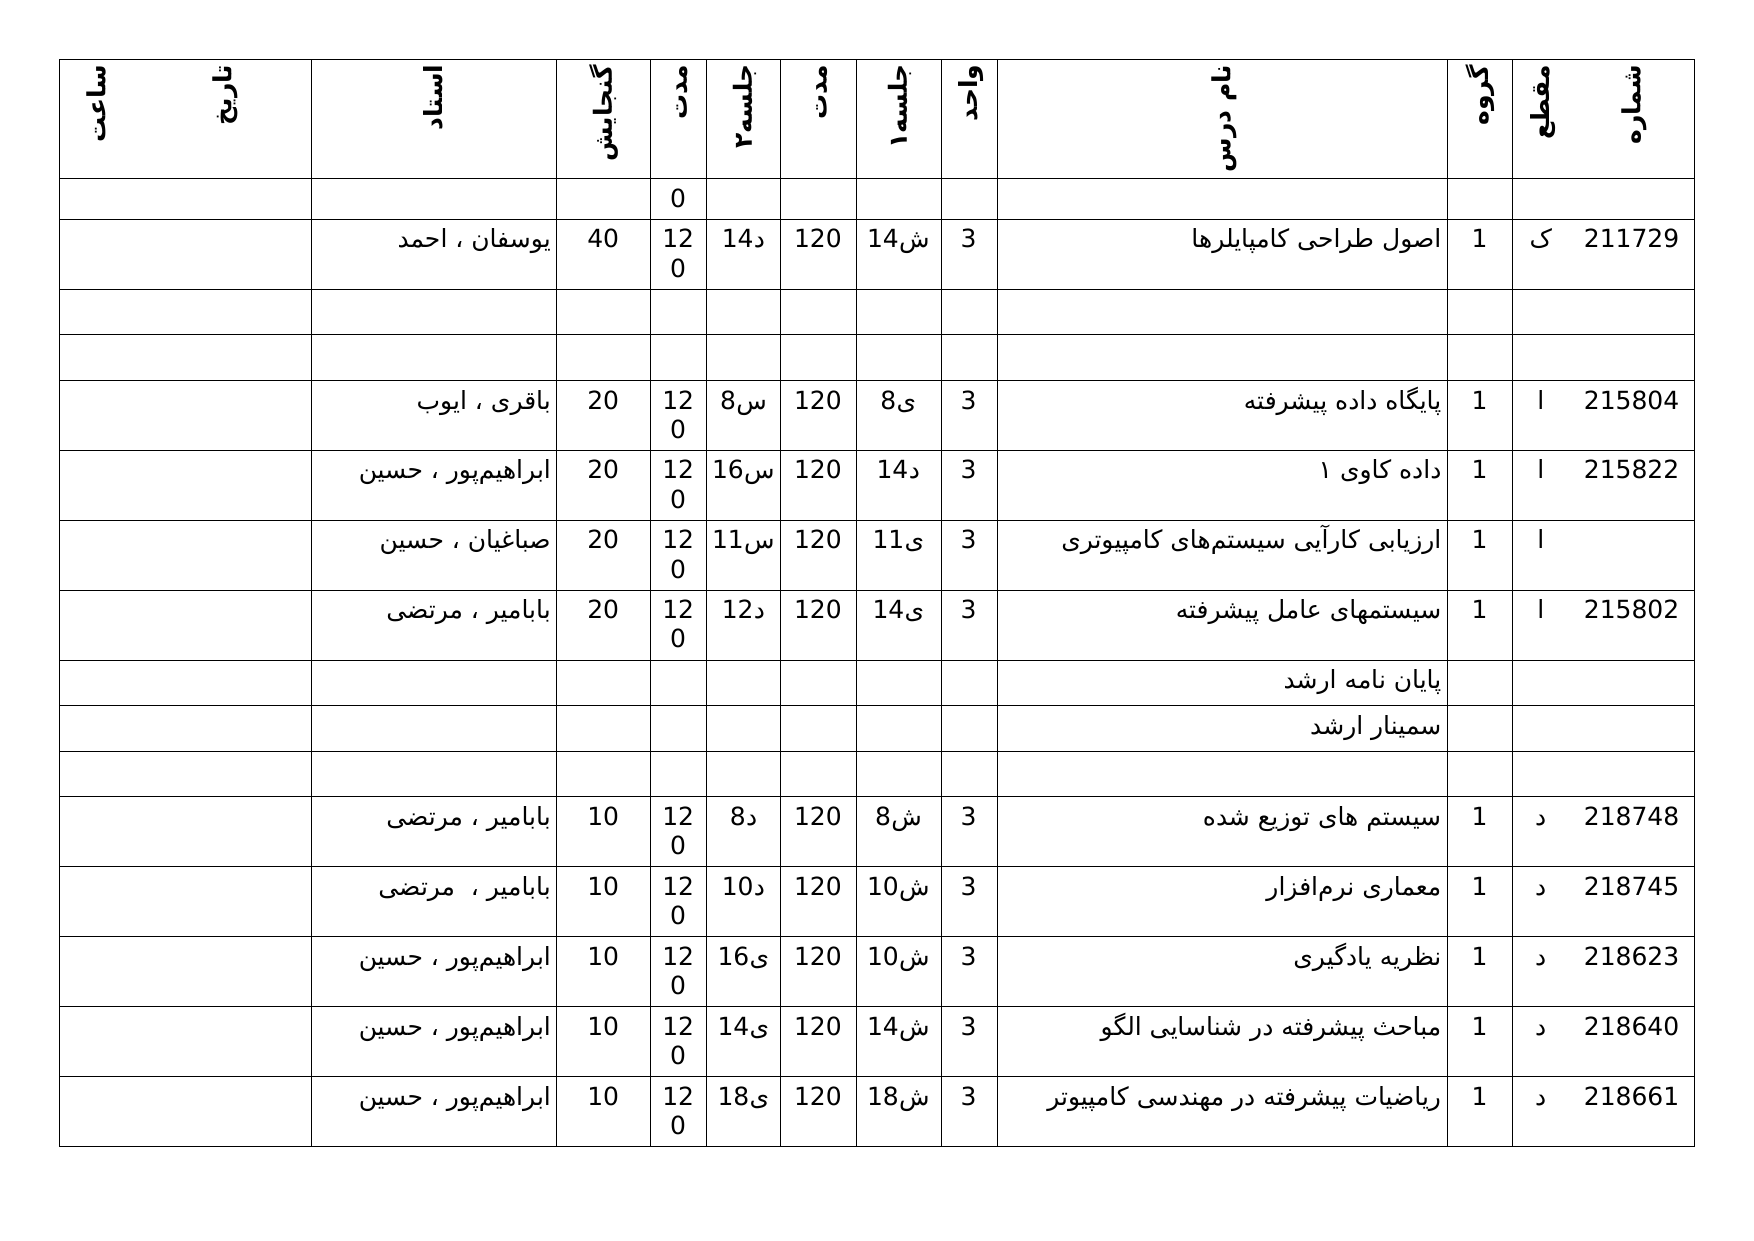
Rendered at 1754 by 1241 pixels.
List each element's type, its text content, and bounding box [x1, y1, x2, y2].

table_cell ابراهیم‌پور ، حسین [312, 1007, 556, 1076]
table_cell [781, 661, 856, 705]
table_cell [651, 661, 706, 705]
table_cell 211729 [1569, 220, 1694, 289]
table_cell [1569, 335, 1694, 380]
table_cell ی8 [857, 381, 941, 450]
table_cell 10 [557, 937, 650, 1006]
table_cell 120 [781, 1007, 856, 1076]
table_cell [557, 335, 650, 380]
table_cell ریاضیات پیشرفته در مهندسی کامپیوتر [998, 1077, 1447, 1146]
table_cell [135, 381, 311, 450]
table_cell [1569, 752, 1694, 796]
table_header واحد [942, 60, 997, 178]
table_cell [1513, 706, 1569, 751]
table_cell [557, 290, 650, 334]
table_cell ی14 [707, 1007, 780, 1076]
table_cell [998, 179, 1447, 219]
table_cell 20 [557, 381, 650, 450]
table_cell ی16 [707, 937, 780, 1006]
table_cell 20 [557, 521, 650, 590]
table_cell [1513, 752, 1569, 796]
table_header ساعت [60, 60, 134, 178]
table_cell [312, 706, 556, 751]
table_cell پایان نامه ارشد [998, 661, 1447, 705]
table_cell [781, 706, 856, 751]
table_cell 1 [1448, 867, 1512, 936]
table_header گنجایش [557, 60, 650, 178]
table_cell 20 [557, 451, 650, 520]
table_cell [651, 752, 706, 796]
table_cell 120 [651, 381, 706, 450]
table_cell ک [1513, 220, 1569, 289]
table_cell 120 [781, 220, 856, 289]
table_cell [1569, 521, 1694, 590]
table_cell ش8 [857, 797, 941, 866]
table_header نام درس [998, 60, 1447, 178]
table_cell 1 [1448, 220, 1512, 289]
table_cell [942, 290, 997, 334]
table_cell 120 [781, 867, 856, 936]
table_cell 218623 [1569, 937, 1694, 1006]
table_cell [1569, 706, 1694, 751]
table_cell [60, 1007, 134, 1076]
table_cell د12 [707, 591, 780, 659]
table_header شماره [1569, 60, 1694, 178]
table_cell [942, 752, 997, 796]
table_cell [60, 381, 134, 450]
table_header مقطع [1513, 60, 1569, 178]
table_cell [60, 591, 134, 659]
table_cell 3 [942, 451, 997, 520]
table_cell [781, 752, 856, 796]
table_cell [312, 661, 556, 705]
table_cell د14 [707, 220, 780, 289]
table_cell ش10 [857, 867, 941, 936]
table_cell 3 [942, 867, 997, 936]
table_cell [781, 290, 856, 334]
table_cell [135, 867, 311, 936]
table_cell [857, 752, 941, 796]
table_cell [781, 179, 856, 219]
table_cell [135, 661, 311, 705]
table_cell ارزیابی کارآیی سیستم‌های کامپیوتری [998, 521, 1447, 590]
table_cell 218661 [1569, 1077, 1694, 1146]
table_cell [312, 752, 556, 796]
table_cell مباحث پیشرفته در شناسایی الگو [998, 1007, 1447, 1076]
table_cell [60, 521, 134, 590]
table_cell 3 [942, 1007, 997, 1076]
table_cell س16 [707, 451, 780, 520]
table_cell [60, 867, 134, 936]
table_cell [60, 179, 134, 219]
table_cell [60, 335, 134, 380]
table_cell د [1513, 797, 1569, 866]
table_cell [135, 335, 311, 380]
table_cell [1569, 661, 1694, 705]
table_cell [135, 290, 311, 334]
table_cell [942, 661, 997, 705]
table_cell [60, 1077, 134, 1146]
table_cell باقری ، ایوب [312, 381, 556, 450]
table_header جلسه۱ [857, 60, 941, 178]
table_cell [1448, 661, 1512, 705]
table_cell 120 [651, 591, 706, 659]
table_cell 218748 [1569, 797, 1694, 866]
table_cell یوسفان ، احمد [312, 220, 556, 289]
table_cell 120 [651, 937, 706, 1006]
table_cell د8 [707, 797, 780, 866]
table_cell [998, 290, 1447, 334]
table_cell د [1513, 937, 1569, 1006]
table_cell ش14 [857, 220, 941, 289]
table_cell [557, 661, 650, 705]
table_cell 218745 [1569, 867, 1694, 936]
table_cell [135, 706, 311, 751]
table_header مدت [781, 60, 856, 178]
table_cell 218640 [1569, 1007, 1694, 1076]
table_header استاد [312, 60, 556, 178]
table_cell ابراهیم‌پور ، حسین [312, 451, 556, 520]
table_cell [857, 335, 941, 380]
table_cell 3 [942, 1077, 997, 1146]
table_cell [60, 290, 134, 334]
table_cell صباغیان ، حسین [312, 521, 556, 590]
table_cell 215802 [1569, 591, 1694, 659]
table_cell 215822 [1569, 451, 1694, 520]
table_cell ا [1513, 451, 1569, 520]
table_cell نظریه یادگیری [998, 937, 1447, 1006]
table_cell 120 [651, 1007, 706, 1076]
table_cell 120 [781, 937, 856, 1006]
table_cell سیستم های توزیع شده [998, 797, 1447, 866]
table_cell [60, 752, 134, 796]
table_cell [1448, 335, 1512, 380]
table_cell ا [1513, 591, 1569, 659]
table_cell [1513, 179, 1569, 219]
table_cell [135, 752, 311, 796]
table_cell د [1513, 1077, 1569, 1146]
table_cell [942, 179, 997, 219]
table_cell 10 [557, 797, 650, 866]
table_header جلسه۲ [707, 60, 780, 178]
table_cell س11 [707, 521, 780, 590]
table_cell 3 [942, 797, 997, 866]
table_cell [651, 335, 706, 380]
table_header مدت [651, 60, 706, 178]
table_header گروه [1448, 60, 1512, 178]
table_cell [135, 1007, 311, 1076]
table_cell [707, 706, 780, 751]
table_cell 120 [651, 220, 706, 289]
table_cell [942, 706, 997, 751]
table_cell [60, 706, 134, 751]
table_cell 120 [781, 381, 856, 450]
table_cell [312, 290, 556, 334]
table_cell 120 [651, 1077, 706, 1146]
table_cell د14 [857, 451, 941, 520]
table_cell [557, 706, 650, 751]
table_cell [1513, 661, 1569, 705]
table_header تاریخ [135, 60, 311, 178]
table_cell 1 [1448, 1077, 1512, 1146]
table_cell 10 [557, 1077, 650, 1146]
table_cell [135, 451, 311, 520]
table_cell [135, 220, 311, 289]
table_cell 3 [942, 220, 997, 289]
table_cell 1 [1448, 591, 1512, 659]
table_cell 3 [942, 591, 997, 659]
table_cell [651, 706, 706, 751]
table_cell [557, 752, 650, 796]
table_cell ش18 [857, 1077, 941, 1146]
table_cell 10 [557, 867, 650, 936]
table_cell [998, 752, 1447, 796]
table_cell معماری نرم‌افزار [998, 867, 1447, 936]
table_cell 120 [781, 1077, 856, 1146]
table_cell [1513, 290, 1569, 334]
table_cell [1448, 706, 1512, 751]
table_cell [1448, 290, 1512, 334]
table_cell ی14 [857, 591, 941, 659]
table_cell بابامیر ، مرتضی [312, 867, 556, 936]
table_cell [135, 937, 311, 1006]
table_cell 120 [651, 521, 706, 590]
table_cell [135, 521, 311, 590]
table_cell 1 [1448, 451, 1512, 520]
table_cell 120 [781, 797, 856, 866]
table_cell 1 [1448, 937, 1512, 1006]
table_cell سمینار ارشد [998, 706, 1447, 751]
table_cell [857, 290, 941, 334]
table_cell ابراهیم‌پور ، حسین [312, 1077, 556, 1146]
table_cell [707, 335, 780, 380]
table_cell د [1513, 1007, 1569, 1076]
table_cell [60, 937, 134, 1006]
table_cell [707, 290, 780, 334]
table_cell [857, 179, 941, 219]
table_cell [557, 179, 650, 219]
table_cell بابامیر ، مرتضی [312, 591, 556, 659]
table_cell 1 [1448, 381, 1512, 450]
table_cell [857, 706, 941, 751]
table_cell 3 [942, 521, 997, 590]
table_cell [781, 335, 856, 380]
table_cell [135, 179, 311, 219]
table_cell د10 [707, 867, 780, 936]
table_cell پایگاه داده پیشرفته [998, 381, 1447, 450]
table_cell 0 [651, 179, 706, 219]
table_cell [707, 179, 780, 219]
table_cell 120 [651, 451, 706, 520]
table_cell سیستمهای عامل پیشرفته [998, 591, 1447, 659]
table_cell 10 [557, 1007, 650, 1076]
table_cell [312, 335, 556, 380]
table_cell [60, 220, 134, 289]
table_cell 3 [942, 381, 997, 450]
table_cell [135, 1077, 311, 1146]
table_cell [135, 591, 311, 659]
table_cell 1 [1448, 521, 1512, 590]
table_cell اصول طراحی کامپایلرها [998, 220, 1447, 289]
table_cell [60, 451, 134, 520]
table_cell [1448, 752, 1512, 796]
table_cell 20 [557, 591, 650, 659]
table_cell [312, 179, 556, 219]
table_cell [60, 661, 134, 705]
table_cell [1569, 179, 1694, 219]
table_cell ی11 [857, 521, 941, 590]
table_cell 215804 [1569, 381, 1694, 450]
table_cell [60, 797, 134, 866]
table_cell 120 [781, 451, 856, 520]
table_cell [857, 661, 941, 705]
table_cell 40 [557, 220, 650, 289]
table_cell ا [1513, 521, 1569, 590]
table_cell بابامیر ، مرتضی [312, 797, 556, 866]
table_cell 120 [781, 521, 856, 590]
table_cell د [1513, 867, 1569, 936]
table_cell ا [1513, 381, 1569, 450]
table_cell 1 [1448, 1007, 1512, 1076]
table_cell [1569, 290, 1694, 334]
table_cell [942, 335, 997, 380]
table_cell 120 [651, 797, 706, 866]
table_cell 3 [942, 937, 997, 1006]
table_cell ش10 [857, 937, 941, 1006]
table_cell [1513, 335, 1569, 380]
table_cell [707, 752, 780, 796]
table_cell 120 [781, 591, 856, 659]
table_cell [707, 661, 780, 705]
table_cell [135, 797, 311, 866]
table_cell ابراهیم‌پور ، حسین [312, 937, 556, 1006]
table_cell داده کاوی ۱ [998, 451, 1447, 520]
table_cell ی18 [707, 1077, 780, 1146]
table_cell ش14 [857, 1007, 941, 1076]
table_cell [1448, 179, 1512, 219]
table_cell 1 [1448, 797, 1512, 866]
table_cell [998, 335, 1447, 380]
table_cell [651, 290, 706, 334]
table_cell س8 [707, 381, 780, 450]
table_cell 120 [651, 867, 706, 936]
